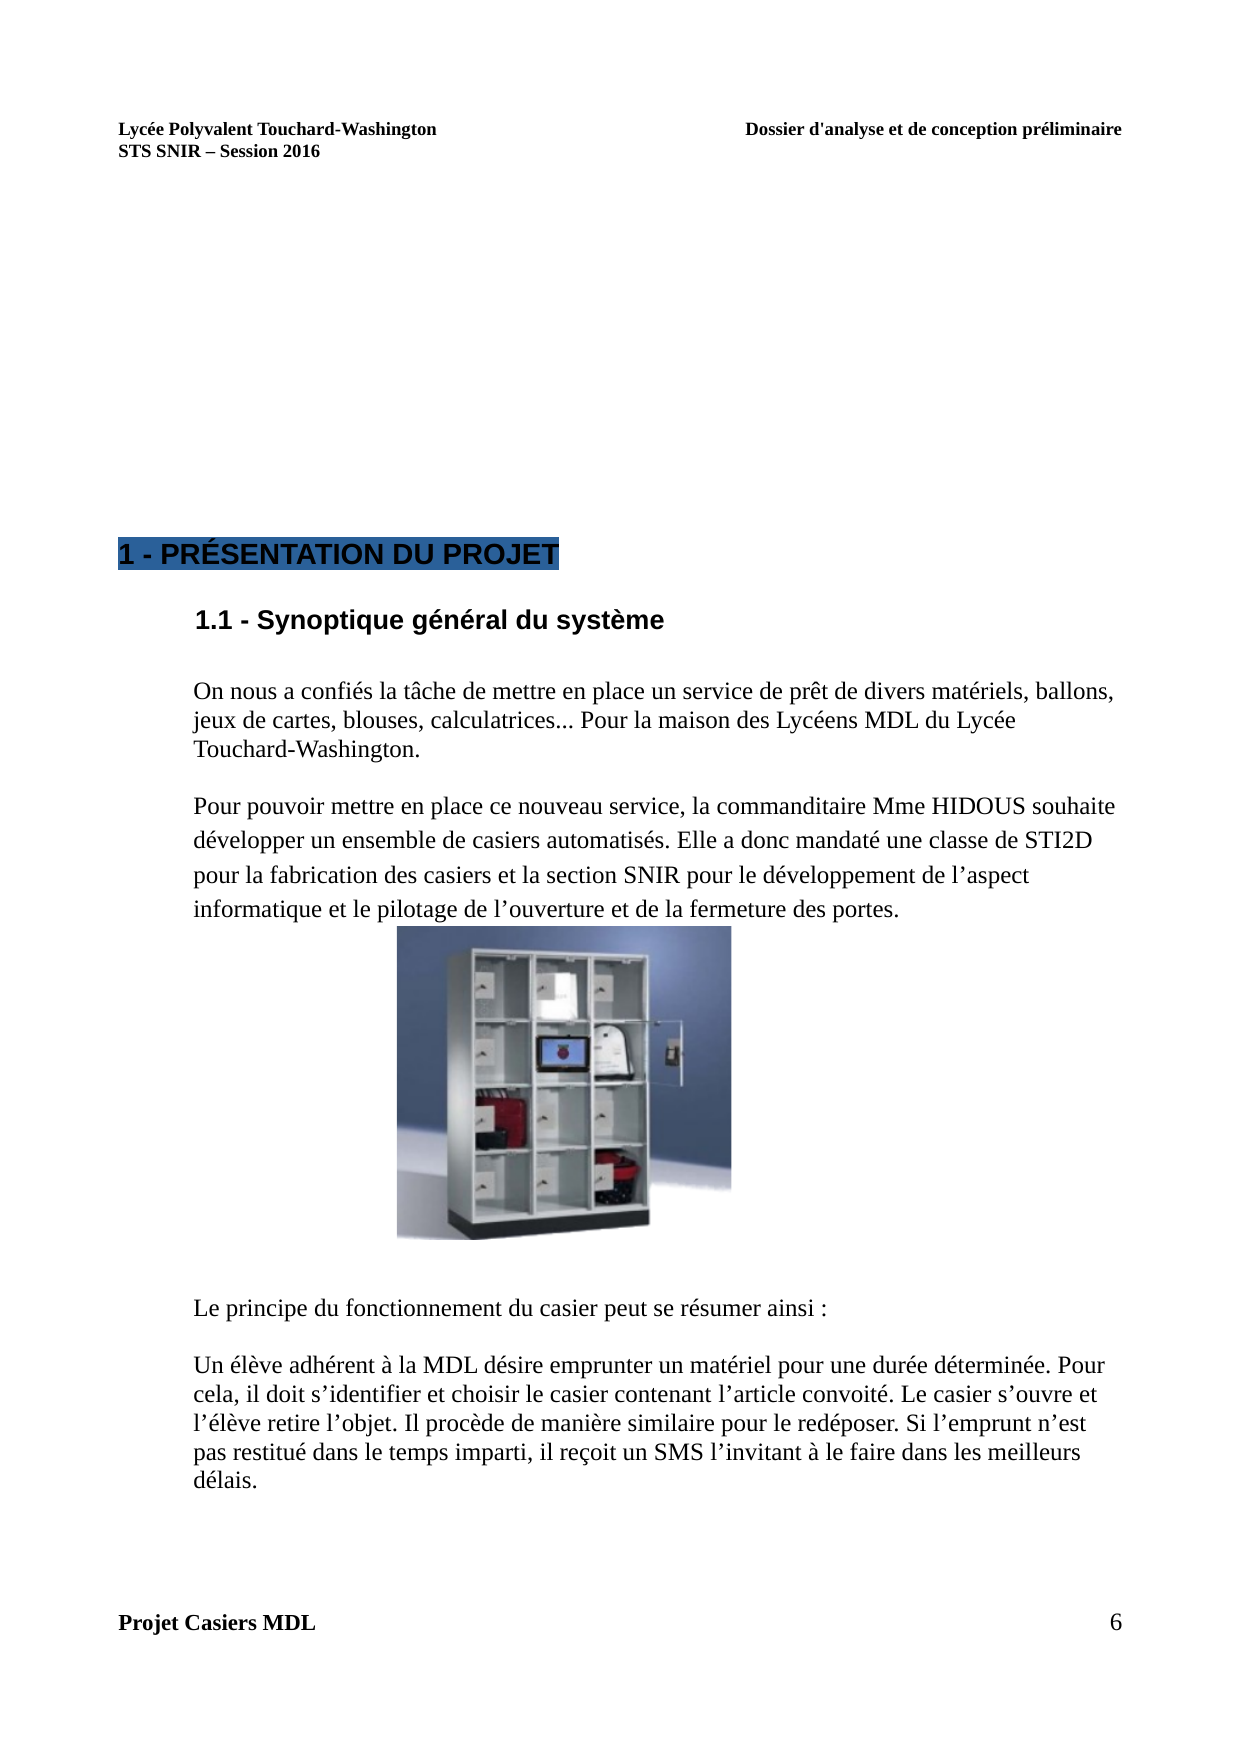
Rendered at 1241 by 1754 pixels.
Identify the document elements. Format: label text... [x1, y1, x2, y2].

text Un élève adhérent à la MDL désire emprunter un matériel pour une durée déterminée. Pour cela, il doit s’identifier et choisir le casier contenant l’article convoité. Le casier s’ouvre et l’élève retire l’objet. Il procède de manière similaire pour le redéposer. Si l’emprunt n’est pas restitué dans le temps imparti, il reçoit un SMS l’invitant à le faire dans les meilleurs délais. [118, 1351, 1122, 1494]
text On nous a confiés la tâche de mettre en place un service de prêt de divers matériels, ballons, jeux de cartes, blouses, calculatrices... Pour la maison des Lycéens MDL du Lycée Touchard-Washington. [118, 676, 1122, 762]
subtitle 1 - PRÉSENTATION DU PROJET [118, 537, 1122, 570]
subtitle 1.1 - Synoptique général du système [195, 604, 1122, 635]
picture [396, 926, 732, 1240]
text Pour pouvoir mettre en place ce nouveau service, la commanditaire Mme HIDOUS souhaite développer un ensemble de casiers automatisés. Elle a donc mandaté une classe de STI2D pour la fabrication des casiers et la section SNIR pour le développement de l’aspect informatique et le pilotage de l’ouverture et de la fermeture des portes. [118, 791, 1122, 923]
text Le principe du fonctionnement du casier peut se résumer ainsi : [118, 1293, 1122, 1322]
